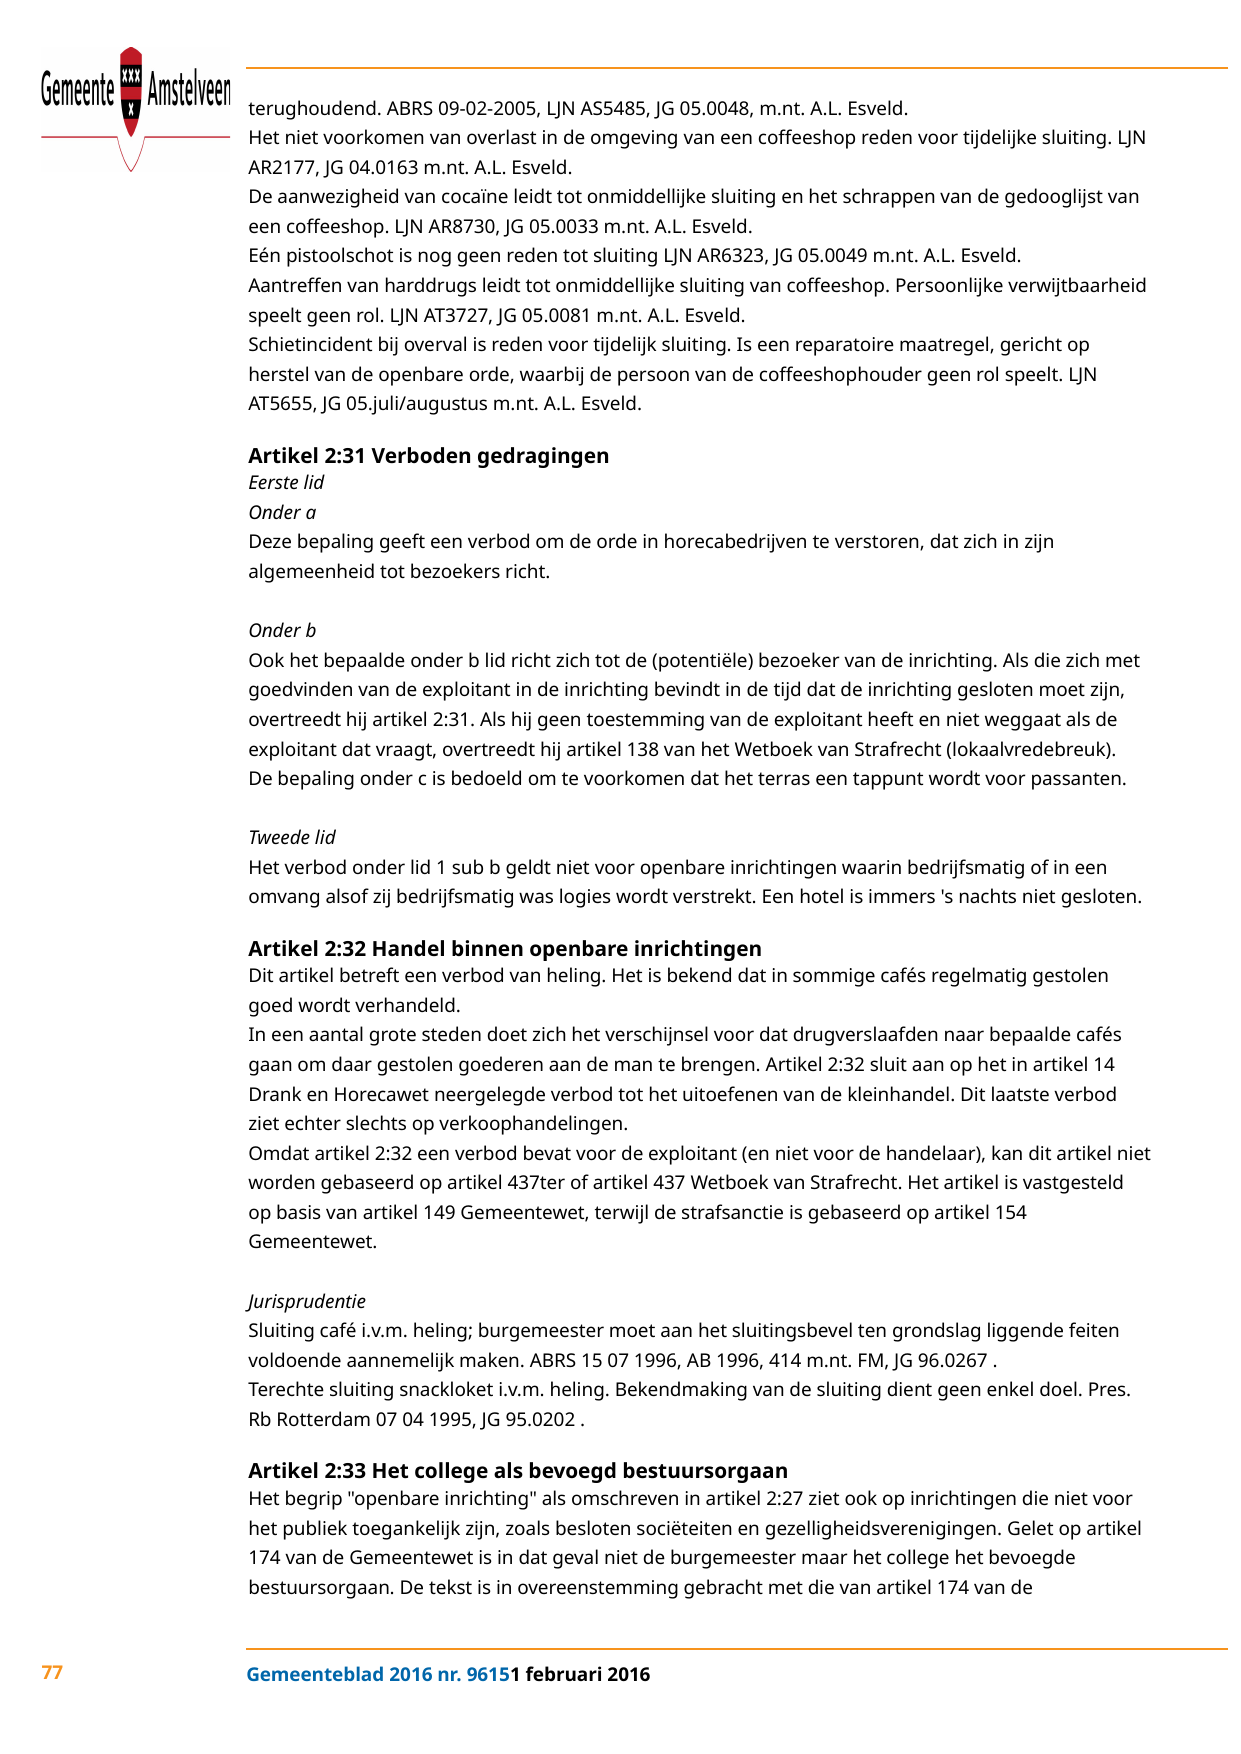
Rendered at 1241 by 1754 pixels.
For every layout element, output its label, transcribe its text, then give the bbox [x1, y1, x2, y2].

text Ook het bepaalde onder b lid richt zich tot de (potentiële) bezoeker van de inrichting. Als die zich met goedvinden van de exploitant in de inrichting bevindt in de tijd dat de inrichting gesloten moet zijn, overtreedt hij artikel 2:31. Als hij geen toestemming van de exploitant heeft en niet weggaat als de exploitant dat vraagt, overtreedt hij artikel 138 van het Wetboek van Strafrecht (lokaalvredebreuk). [248, 647, 1152, 761]
text Het begrip "openbare inrichting" als omschreven in artikel 2:27 ziet ook op inrichtingen die niet voor het publiek toegankelijk zijn, zoals besloten sociëteiten en gezelligheidsverenigingen. Gelet op artikel 174 van de Gemeentewet is in dat geval niet de burgemeester maar het college het bevoegde bestuursorgaan. De tekst is in overeenstemming gebracht met die van artikel 174 van de [248, 1485, 1152, 1599]
text Dit artikel betreft een verbod van heling. Het is bekend dat in sommige cafés regelmatig gestolen goed wordt verhandeld. [248, 962, 1152, 1018]
text Artikel 2:31 Verboden gedragingen [248, 441, 1152, 469]
text Omdat artikel 2:32 een verbod bevat voor de exploitant (en niet voor de handelaar), kan dit artikel niet worden gebaseerd op artikel 437ter of artikel 437 Wetboek van Strafrecht. Het artikel is vastgesteld op basis van artikel 149 Gemeentewet, terwijl de strafsanctie is gebaseerd op artikel 154 Gemeentewet. [248, 1140, 1152, 1254]
text Eén pistoolschot is nog geen reden tot sluiting LJN AR6323, JG 05.0049 m.nt. A.L. Esveld. [248, 243, 1152, 268]
text Onder b [248, 617, 1152, 643]
picture [41, 47, 231, 172]
text Eerste lid [248, 469, 1152, 495]
text Sluiting café i.v.m. heling; burgemeester moet aan het sluitingsbevel ten grondslag liggende feiten voldoende aannemelijk maken. ABRS 15 07 1996, AB 1996, 414 m.nt. FM, JG 96.0267 . [248, 1317, 1152, 1373]
text terughoudend. ABRS 09-02-2005, LJN AS5485, JG 05.0048, m.nt. A.L. Esveld. [248, 95, 1152, 121]
text Tweede lid [248, 824, 1152, 850]
text Aantreffen van harddrugs leidt tot onmiddellijke sluiting van coffeeshop. Persoonlijke verwijtbaarheid speelt geen rol. LJN AT3727, JG 05.0081 m.nt. A.L. Esveld. [248, 272, 1152, 328]
text Jurisprudentie [248, 1288, 1152, 1314]
text Schietincident bij overval is reden voor tijdelijk sluiting. Is een reparatoire maatregel, gericht op herstel van de openbare orde, waarbij de persoon van de coffeeshophouder geen rol speelt. LJN AT5655, JG 05.juli/augustus m.nt. A.L. Esveld. [248, 331, 1152, 416]
text Het verbod onder lid 1 sub b geldt niet voor openbare inrichtingen waarin bedrijfsmatig of in een omvang alsof zij bedrijfsmatig was logies wordt verstrekt. Een hotel is immers 's nachts niet gesloten. [248, 854, 1152, 909]
text In een aantal grote steden doet zich het verschijnsel voor dat drugverslaafden naar bepaalde cafés gaan om daar gestolen goederen aan de man te brengen. Artikel 2:32 sluit aan op het in artikel 14 Drank en Horecawet neergelegde verbod tot het uitoefenen van de kleinhandel. Dit laatste verbod ziet echter slechts op verkoophandelingen. [248, 1022, 1152, 1136]
text Onder a [248, 499, 1152, 525]
text Terechte sluiting snackloket i.v.m. heling. Bekendmaking van de sluiting dient geen enkel doel. Pres. Rb Rotterdam 07 04 1995, JG 95.0202 . [248, 1377, 1152, 1432]
text De bepaling onder c is bedoeld om te voorkomen dat het terras een tappunt wordt voor passanten. [248, 765, 1152, 791]
text Artikel 2:33 Het college als bevoegd bestuursorgaan [248, 1457, 1152, 1485]
text Artikel 2:32 Handel binnen openbare inrichtingen [248, 934, 1152, 962]
text De aanwezigheid van cocaïne leidt tot onmiddellijke sluiting en het schrappen van de gedooglijst van een coffeeshop. LJN AR8730, JG 05.0033 m.nt. A.L. Esveld. [248, 183, 1152, 239]
text Het niet voorkomen van overlast in de omgeving van een coffeeshop reden voor tijdelijke sluiting. LJN AR2177, JG 04.0163 m.nt. A.L. Esveld. [248, 124, 1152, 180]
text Deze bepaling geeft een verbod om de orde in horecabedrijven te verstoren, dat zich in zijn algemeenheid tot bezoekers richt. [248, 529, 1152, 584]
